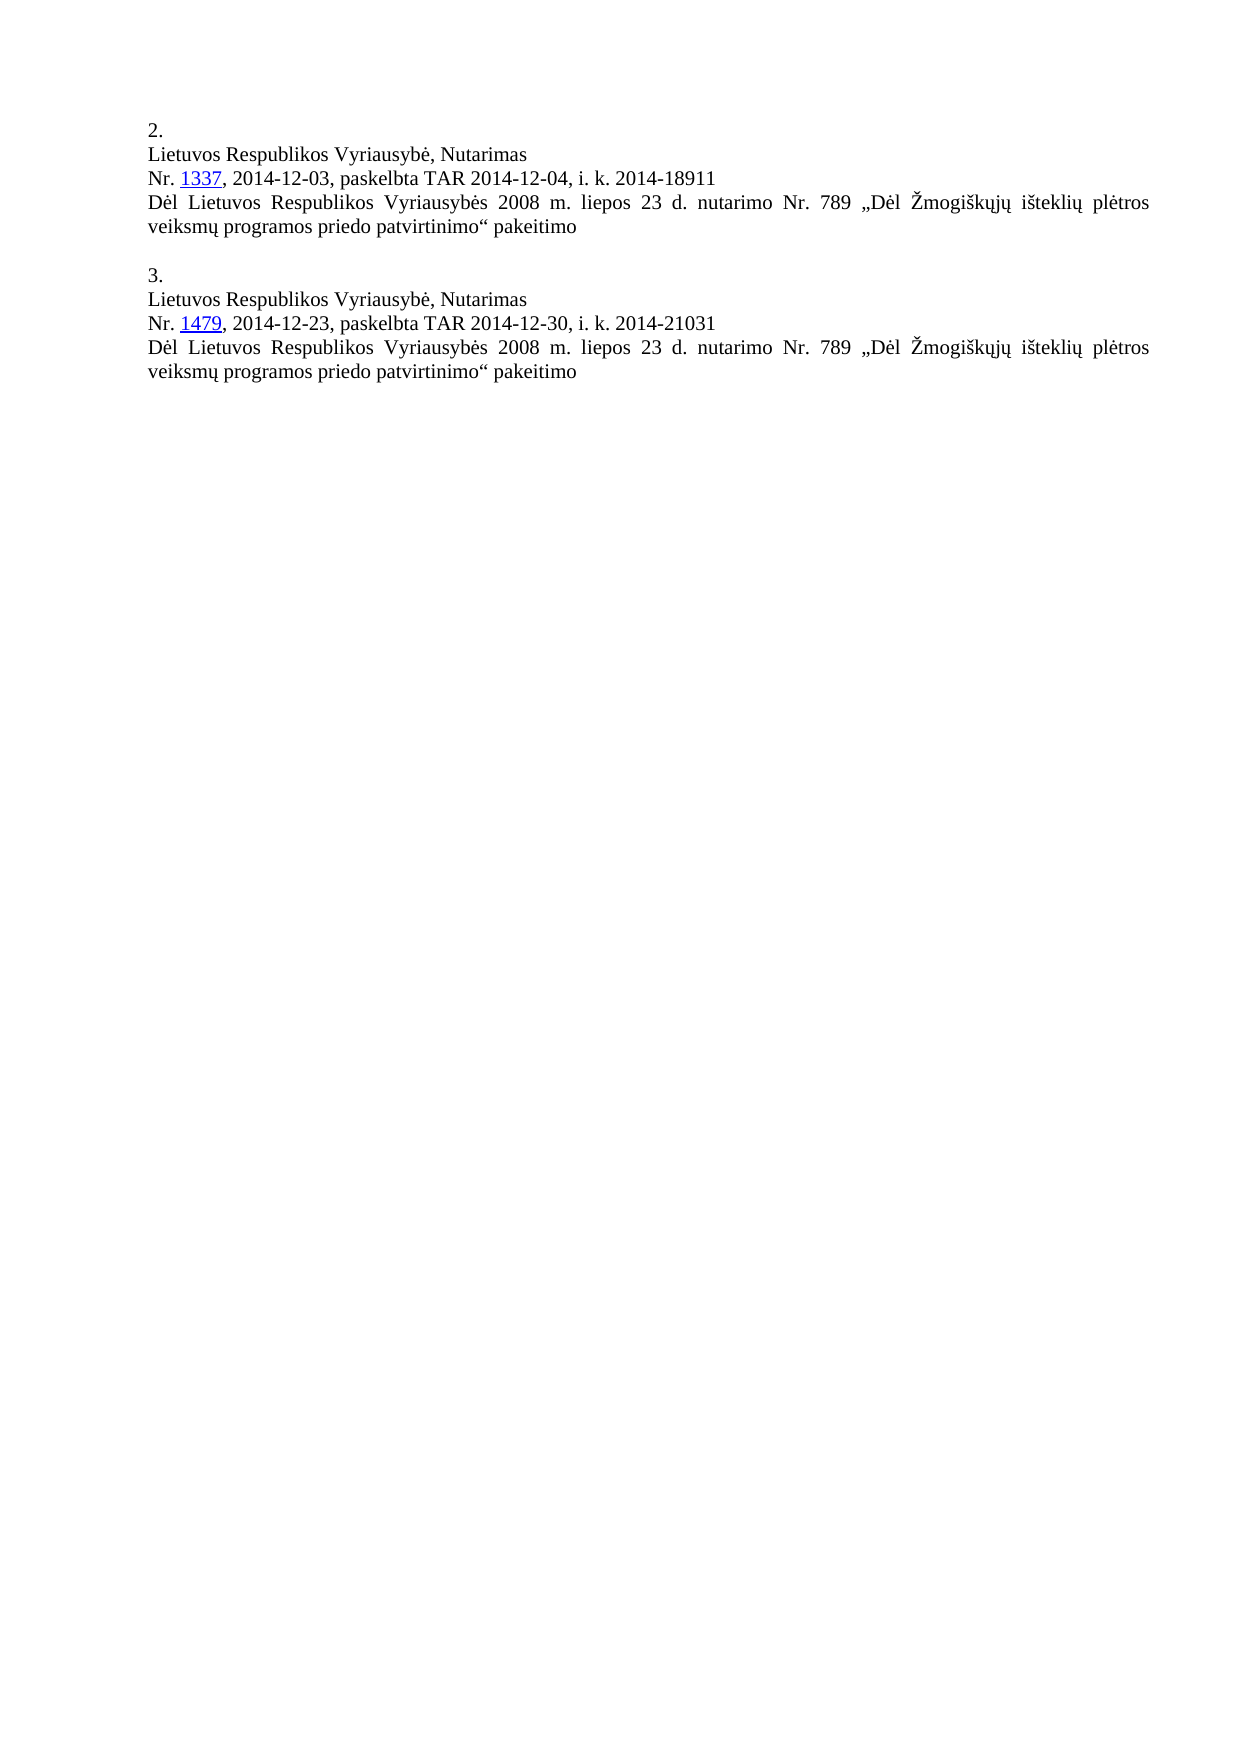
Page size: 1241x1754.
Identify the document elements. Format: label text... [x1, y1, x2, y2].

text 2. [148, 118, 1152, 142]
text Nr. 1337, 2014-12-03, paskelbta TAR 2014-12-04, i. k. 2014-18911 [148, 166, 1152, 190]
text 3. [148, 262, 1152, 287]
text Dėl Lietuvos Respublikos Vyriausybės 2008 m. liepos 23 d. nutarimo Nr. 789 „Dėl Žmogiškųjų išteklių plėtros veiksmų programos priedo patvirtinimo“ pakeitimo [148, 190, 1152, 238]
text Dėl Lietuvos Respublikos Vyriausybės 2008 m. liepos 23 d. nutarimo Nr. 789 „Dėl Žmogiškųjų išteklių plėtros veiksmų programos priedo patvirtinimo“ pakeitimo [148, 335, 1152, 383]
text Nr. 1479, 2014-12-23, paskelbta TAR 2014-12-30, i. k. 2014-21031 [148, 311, 1152, 335]
text Lietuvos Respublikos Vyriausybė, Nutarimas [148, 287, 1152, 311]
text Lietuvos Respublikos Vyriausybė, Nutarimas [148, 142, 1152, 166]
